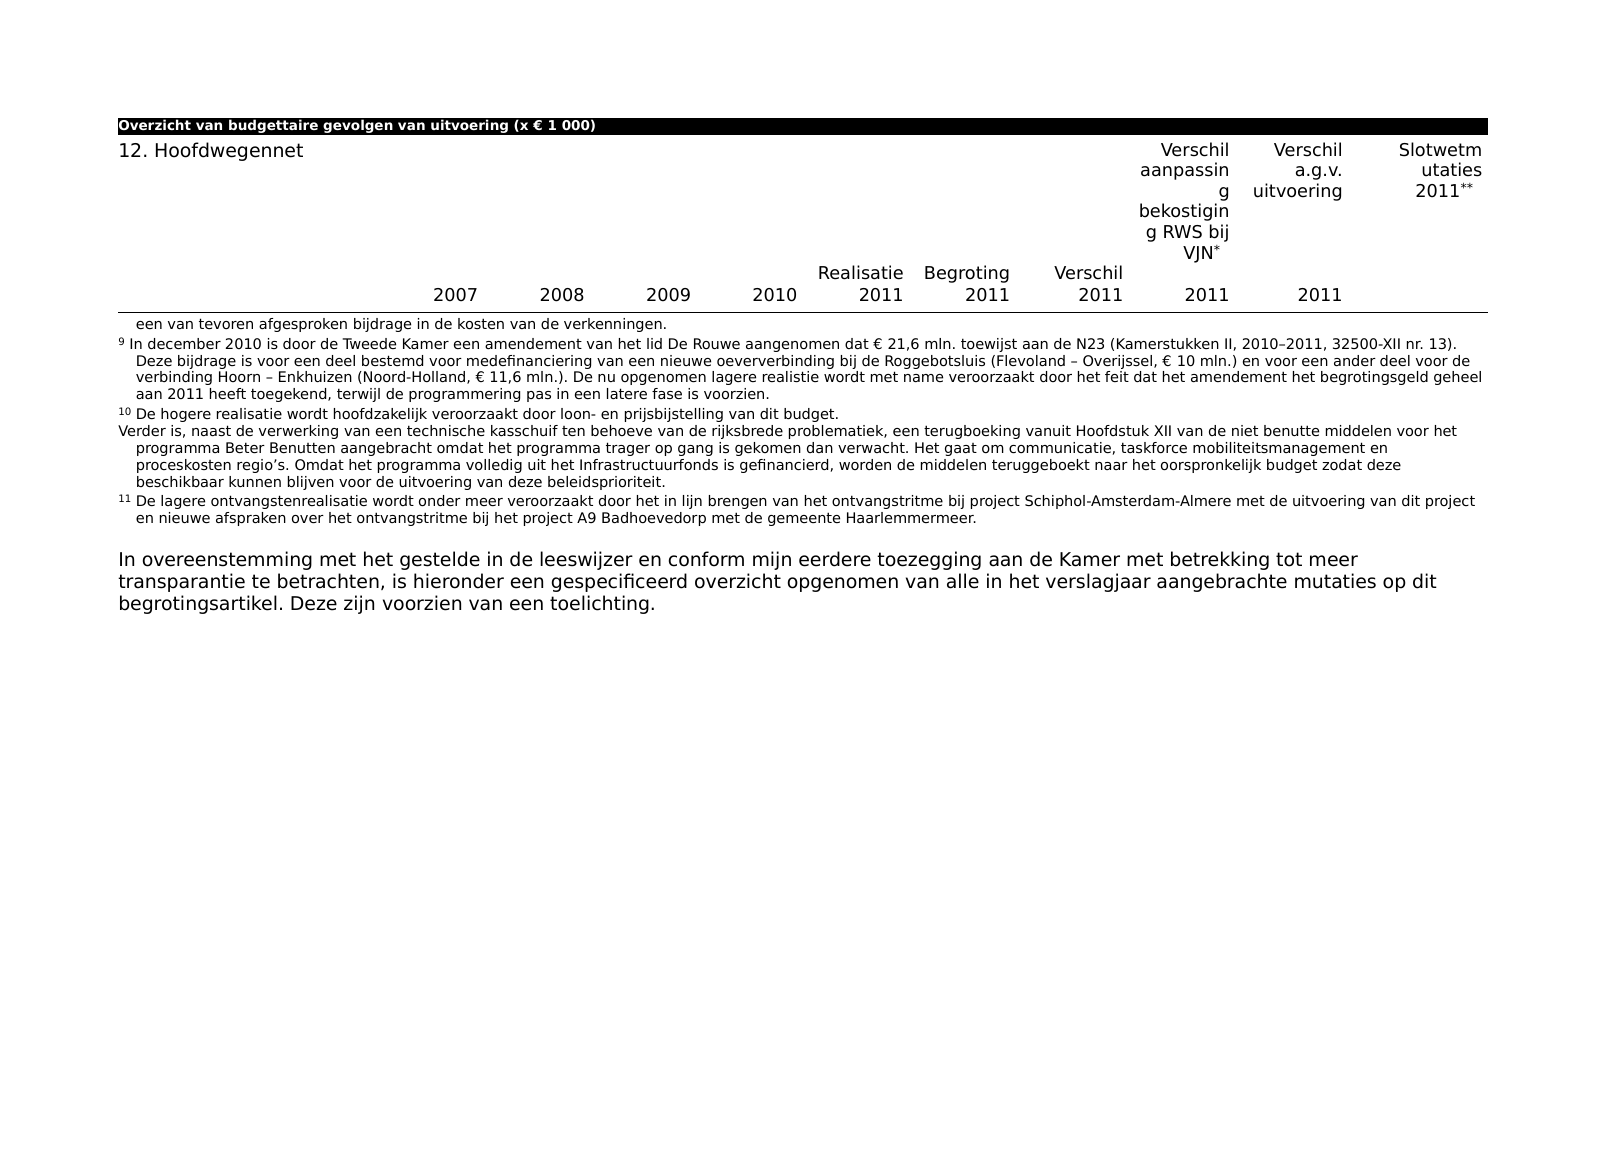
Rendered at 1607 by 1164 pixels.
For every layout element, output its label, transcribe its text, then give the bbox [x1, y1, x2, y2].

table_cell [378, 135, 484, 263]
table_cell [118, 285, 377, 312]
table_cell 2010 [697, 285, 803, 312]
table_cell [1235, 263, 1348, 285]
table_cell 2011 [1129, 285, 1235, 312]
table_cell [1382, 285, 1488, 312]
table_cell Verschil aanpassing bekostiging RWS bij VJN* [1129, 135, 1235, 263]
table_cell [1382, 263, 1488, 285]
table_cell [590, 135, 697, 263]
table_cell [697, 135, 803, 263]
table_cell [1016, 135, 1129, 263]
table_cell 2011 [803, 285, 909, 312]
table_cell [484, 263, 590, 285]
table_cell [910, 135, 1016, 263]
table_cell een van tevoren afgesproken bijdrage in de kosten van de verkenningen. 9 In december 2010 is door de Tweede Kamer een amendement van het lid De Rouwe aangenomen dat € 21,6 mln. toewijst aan de N23 (Kamerstukken II, 2010–2011, 32500-XII nr. 13). Deze bijdrage is voor een deel bestemd voor medefinanciering van een nieuwe oeververbinding bij de Roggebotsluis (Flevoland – Overijssel, € 10 mln.) en voor een ander deel voor de verbinding Hoorn – Enkhuizen (Noord-Holland, € 11,6 mln.). De nu opgenomen lagere realistie wordt met name veroorzaakt door het feit dat het amendement het begrotingsgeld geheel aan 2011 heeft toegekend, terwijl de programmering pas in een latere fase is voorzien. 10 De hogere realisatie wordt hoofdzakelijk veroorzaakt door loon- en prijsbijstelling van dit budget. Verder is, naast de verwerking van een technische kasschuif ten behoeve van de rijksbrede problematiek, een terugboeking vanuit Hoofdstuk XII van de niet benutte middelen voor het programma Beter Benutten aangebracht omdat het programma trager op gang is gekomen dan verwacht. Het gaat om communicatie, taskforce mobiliteitsmanagement en proceskosten regio’s. Omdat het programma volledig uit het Infrastructuurfonds is gefinancierd, worden de middelen teruggeboekt naar het oorspronkelijk budget zodat deze beschikbaar kunnen blijven voor de uitvoering van deze beleidsprioriteit. 11 De lagere ontvangstenrealisatie wordt onder meer veroorzaakt door het in lijn brengen van het ontvangstritme bij project Schiphol-Amsterdam-Almere met de uitvoering van dit project en nieuwe afspraken over het ontvangstritme bij het project A9 Badhoevedorp met de gemeente Haarlemmermeer. [118, 313, 1488, 527]
text In overeenstemming met het gestelde in de leeswijzer en conform mijn eerdere toezegging aan de Kamer met betrekking tot meer transparantie te betrachten, is hieronder een gespecificeerd overzicht opgenomen van alle in het verslagjaar aangebrachte mutaties op dit begrotingsartikel. Deze zijn voorzien van een toelichting. [118, 549, 1488, 615]
table_cell 12. Hoofdwegennet [118, 135, 377, 263]
table_cell Begroting [910, 263, 1016, 285]
table_cell [590, 263, 697, 285]
table_cell [1349, 135, 1382, 263]
table_cell [1349, 263, 1382, 285]
table_cell 2007 [378, 285, 484, 312]
table_header Overzicht van budgettaire gevolgen van uitvoering (x € 1 000) [118, 118, 1488, 134]
table_cell [378, 263, 484, 285]
table_cell 2008 [484, 285, 590, 312]
table_cell [1349, 285, 1382, 312]
table_cell Realisatie [803, 263, 909, 285]
table_cell 2011 [1235, 285, 1348, 312]
table_cell [484, 135, 590, 263]
table_cell Verschil a.g.v. uitvoering [1235, 135, 1348, 263]
table_cell [697, 263, 803, 285]
table_cell [118, 263, 377, 285]
table_cell [803, 135, 909, 263]
table_cell Slotwetmutaties 2011** [1382, 135, 1488, 263]
table_cell 2011 [910, 285, 1016, 312]
table_cell 2009 [590, 285, 697, 312]
table_cell 2011 [1016, 285, 1129, 312]
table_cell [1129, 263, 1235, 285]
table_cell Verschil [1016, 263, 1129, 285]
